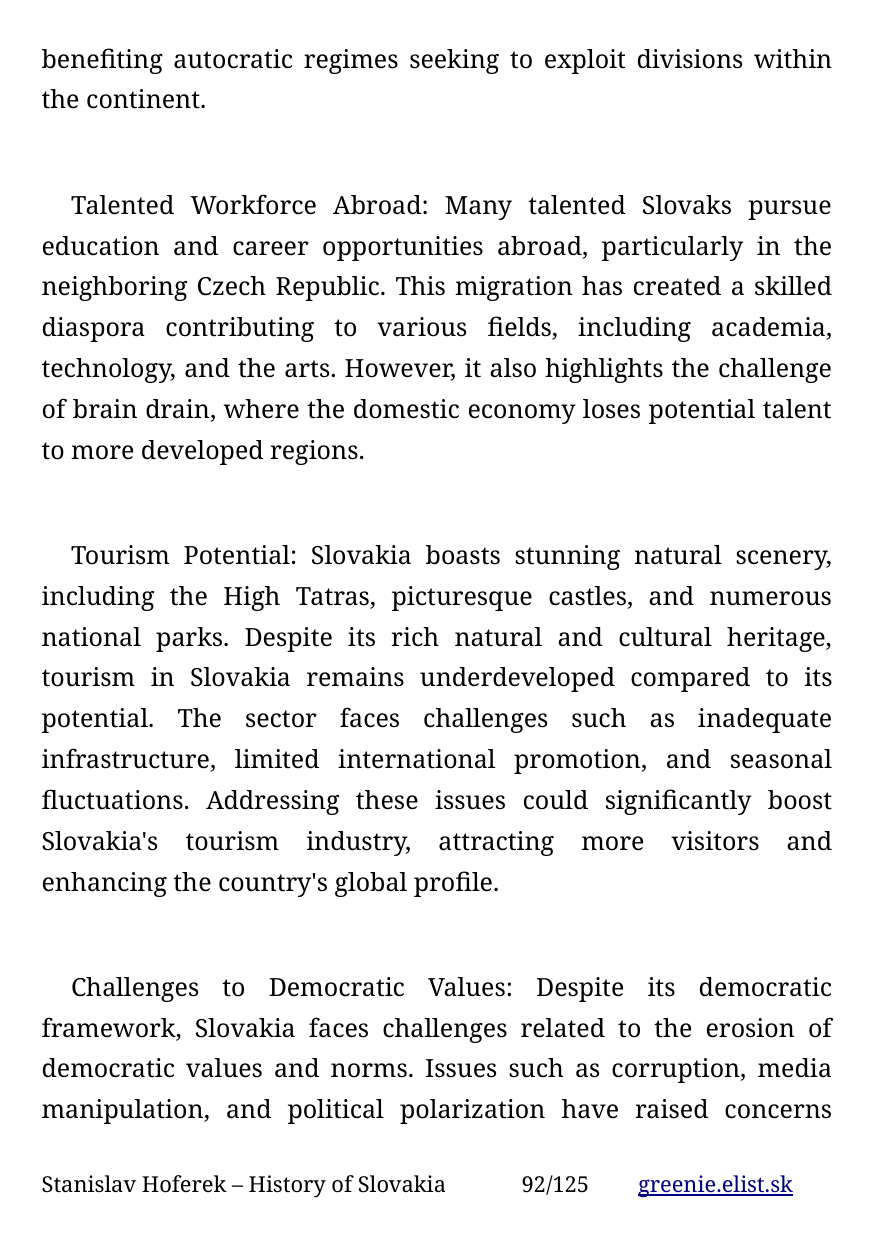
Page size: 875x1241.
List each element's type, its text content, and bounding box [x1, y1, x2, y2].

text Talented Workforce Abroad: Many talented Slovaks pursue education and career opportunities abroad, particularly in the neighboring Czech Republic. This migration has created a skilled diaspora contributing to various fields, including academia, technology, and the arts. However, it also highlights the challenge of brain drain, where the domestic economy loses potential talent to more developed regions. [41, 187, 833, 466]
text Tourism Potential: Slovakia boasts stunning natural scenery, including the High Tatras, picturesque castles, and numerous national parks. Despite its rich natural and cultural heritage, tourism in Slovakia remains underdeveloped compared to its potential. The sector faces challenges such as inadequate infrastructure, limited international promotion, and seasonal fluctuations. Addressing these issues could significantly boost Slovakia's tourism industry, attracting more visitors and enhancing the country's global profile. [41, 538, 833, 898]
text benefiting autocratic regimes seeking to exploit divisions within the continent. [41, 41, 833, 116]
text Challenges to Democratic Values: Despite its democratic framework, Slovakia faces challenges related to the erosion of democratic values and norms. Issues such as corruption, media manipulation, and political polarization have raised concerns [41, 969, 833, 1126]
